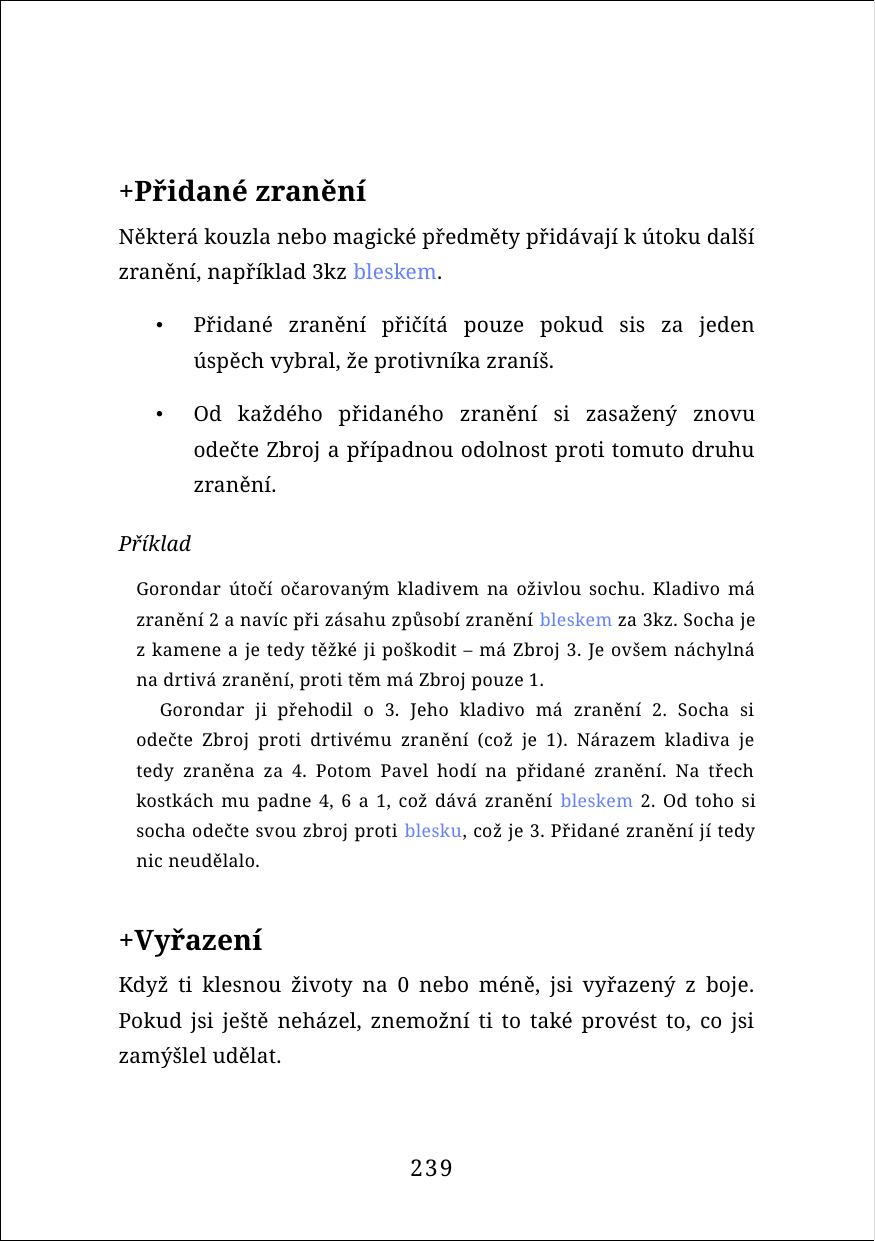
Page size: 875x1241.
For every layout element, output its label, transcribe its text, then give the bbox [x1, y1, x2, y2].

text Gorondar útočí očarovaným kladivem na oživlou sochu. Kladivo má zranění 2 a navíc při zásahu způsobí zranění bleskem za 3kz. Socha je z kamene a je tedy těžké ji poškodit – má Zbroj 3. Je ovšem náchylná na drtivá zranění, proti těm má Zbroj pouze 1. Gorondar ji přehodil o 3. Jeho kladivo má zranění 2. Socha si odečte Zbroj proti drtivému zranění (což je 1). Nárazem kladiva je tedy zraněna za 4. Potom Pavel hodí na přidané zranění. Na třech kostkách mu padne 4, 6 a 1, což dává zranění bleskem 2. Od toho si socha odečte svou zbroj proti blesku, což je 3. Přidané zranění jí tedy nic neudělalo. [136, 577, 756, 873]
text Některá kouzla nebo magické předměty přidávají k útoku další zranění, například 3kz bleskem. [118, 222, 756, 286]
text Příklad [118, 529, 756, 558]
text Když ti klesnou životy na 0 nebo méně, jsi vyřazený z boje. Pokud jsi ještě neházel, znemožní ti to také provést to, co jsi zamýšlel udělat. [118, 970, 756, 1070]
subtitle +Vyřazení [118, 920, 756, 959]
list Od každého přidaného zranění si zasažený znovu odečte Zbroj a případnou odolnost proti tomuto druhu zranění. [156, 399, 756, 499]
list Přidané zranění přičítá pouze pokud sis za jeden úspěch vybral, že protivníka zraníš. [156, 311, 756, 374]
subtitle +Přidané zranění [118, 172, 756, 210]
